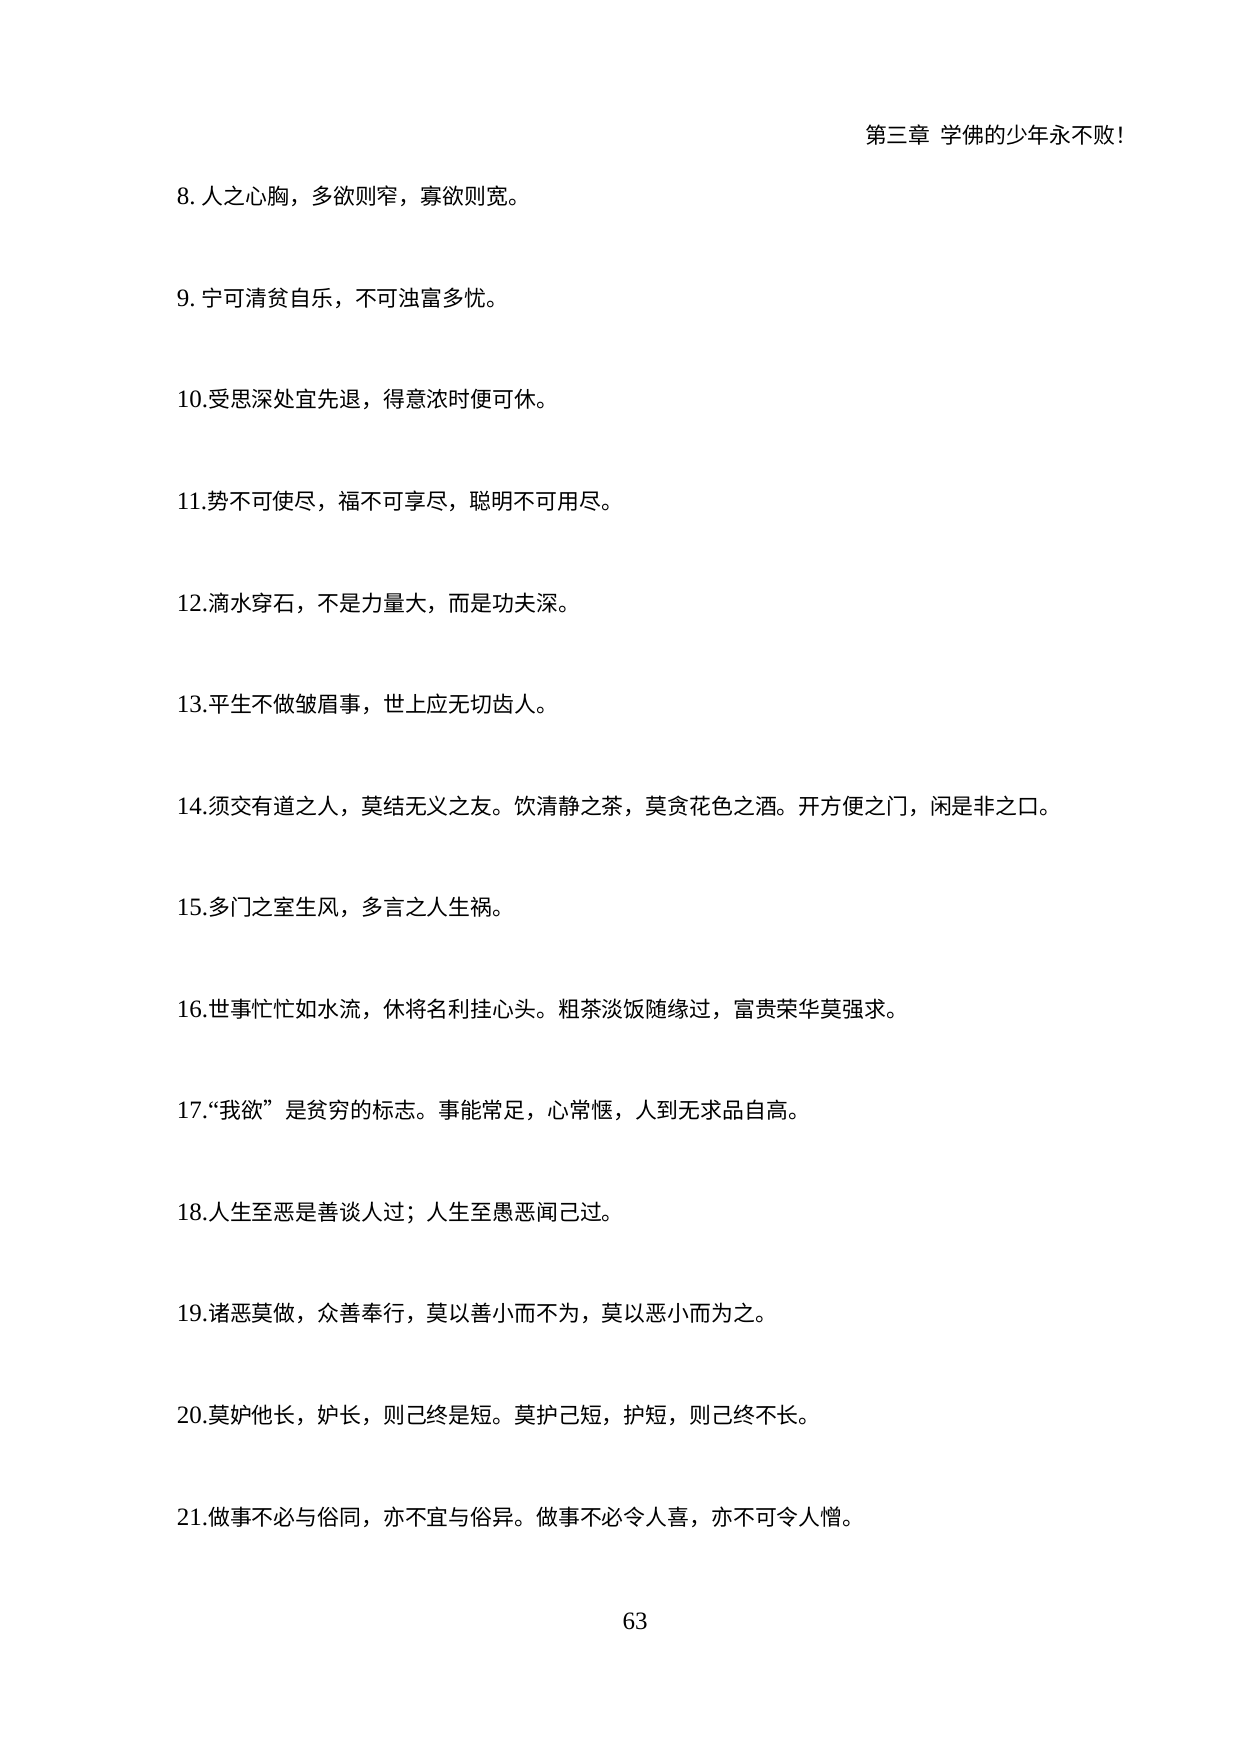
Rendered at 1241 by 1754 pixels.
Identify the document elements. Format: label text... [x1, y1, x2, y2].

text 10.受思深处宜先退，得意浓时便可休。 [133, 382, 1137, 414]
text 8. 人之心胸，多欲则窄，寡欲则宽。 [133, 179, 1137, 211]
text 14.须交有道之人，莫结无义之友。饮清静之茶，莫贪花色之酒。开方便之门，闲是非之口。 [133, 789, 1137, 820]
text 13.平生不做皱眉事，世上应无切齿人。 [133, 687, 1137, 719]
text 16.世事忙忙如水流，休将名利挂心头。粗茶淡饭随缘过，富贵荣华莫强求。 [133, 992, 1137, 1023]
text 17.“我欲”是贫穷的标志。事能常足，心常惬，人到无求品自高。 [133, 1093, 1137, 1125]
text 21.做事不必与俗同，亦不宜与俗异。做事不必令人喜，亦不可令人憎。 [133, 1499, 1137, 1531]
text 9. 宁可清贫自乐，不可浊富多忧。 [133, 281, 1137, 312]
text 15.多门之室生风，多言之人生祸。 [133, 890, 1137, 922]
text 18.人生至恶是善谈人过；人生至愚恶闻己过。 [133, 1195, 1137, 1227]
text 11.势不可使尽，福不可享尽，聪明不可用尽。 [133, 484, 1137, 516]
text 20.莫妒他长，妒长，则己终是短。莫护己短，护短，则己终不长。 [133, 1398, 1137, 1430]
text 19.诸恶莫做，众善奉行，莫以善小而不为，莫以恶小而为之。 [133, 1296, 1137, 1328]
text 12.滴水穿石，不是力量大，而是功夫深。 [133, 586, 1137, 617]
